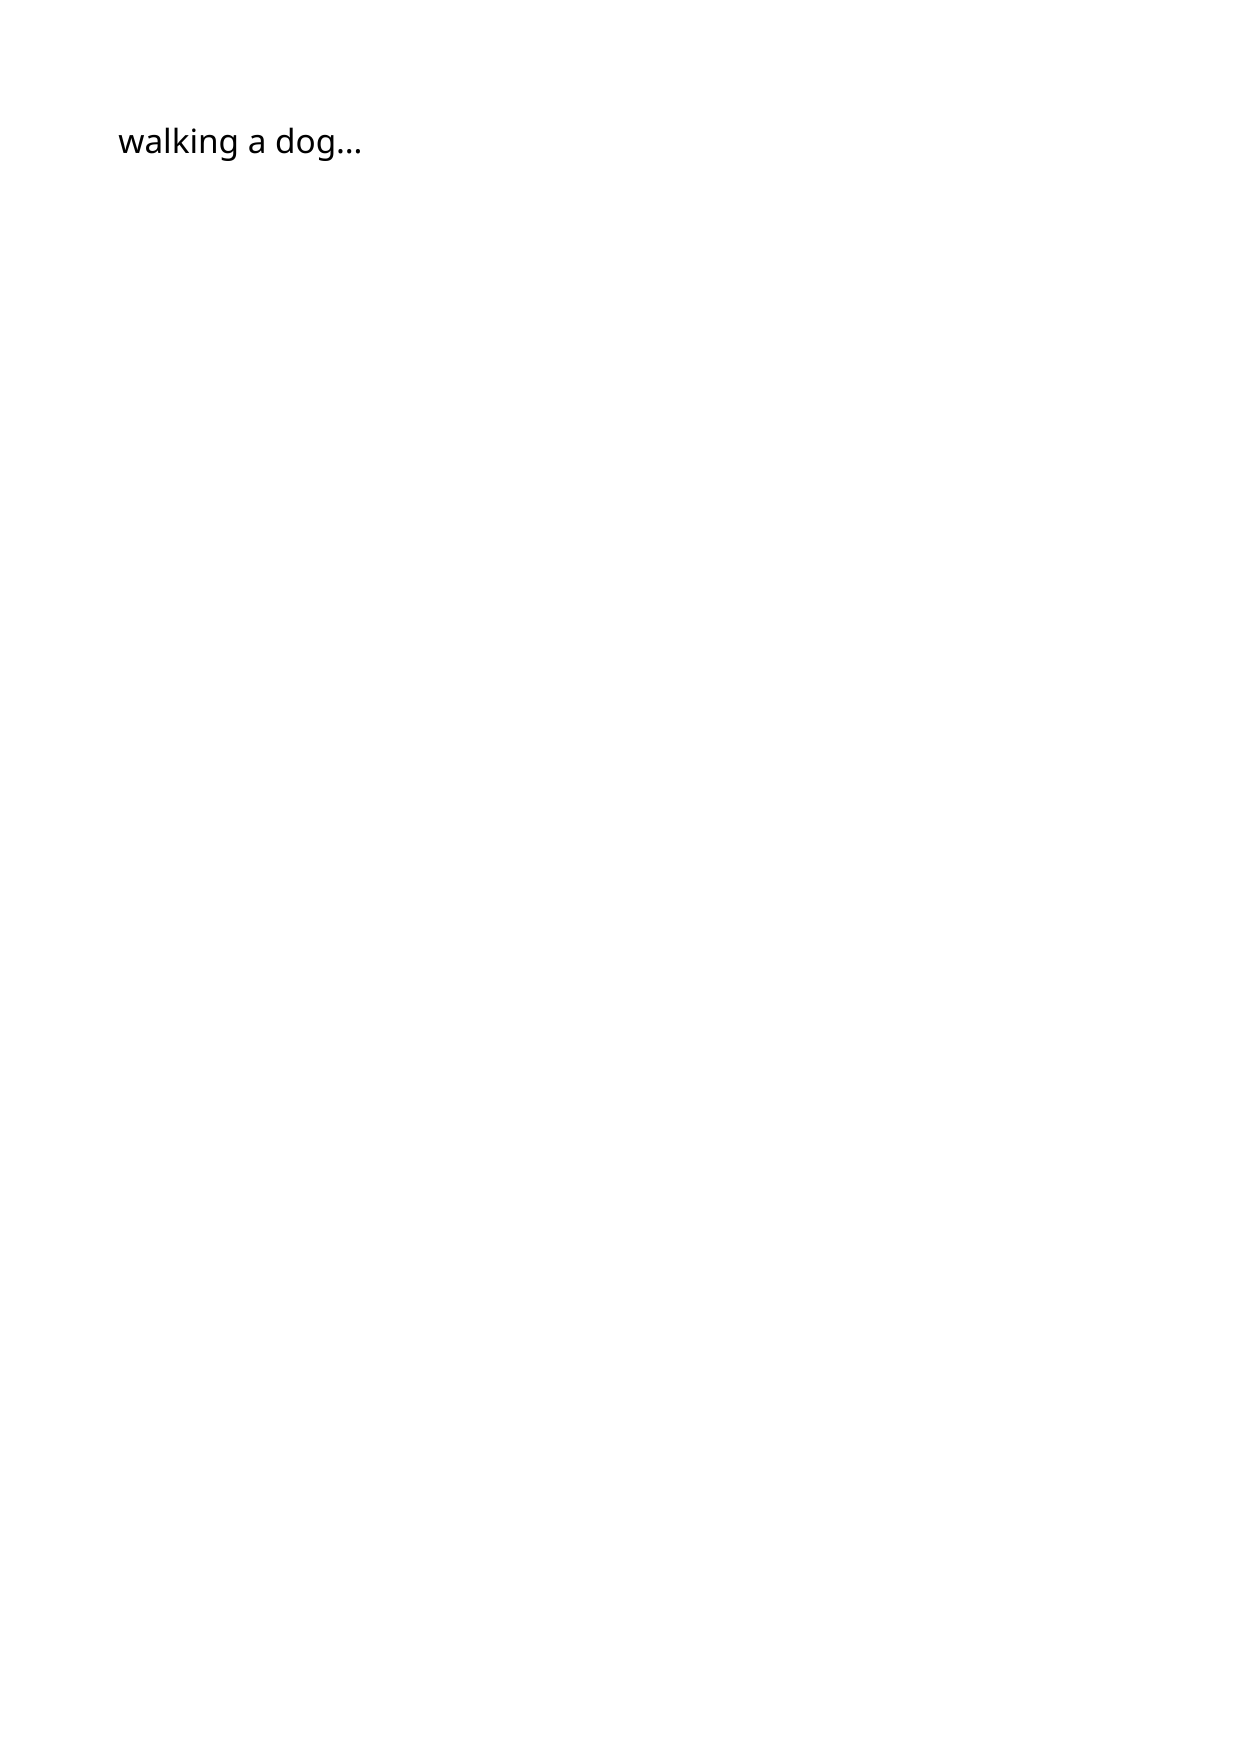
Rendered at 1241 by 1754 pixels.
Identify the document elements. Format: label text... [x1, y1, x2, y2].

text walking a dog… [118, 118, 1122, 163]
